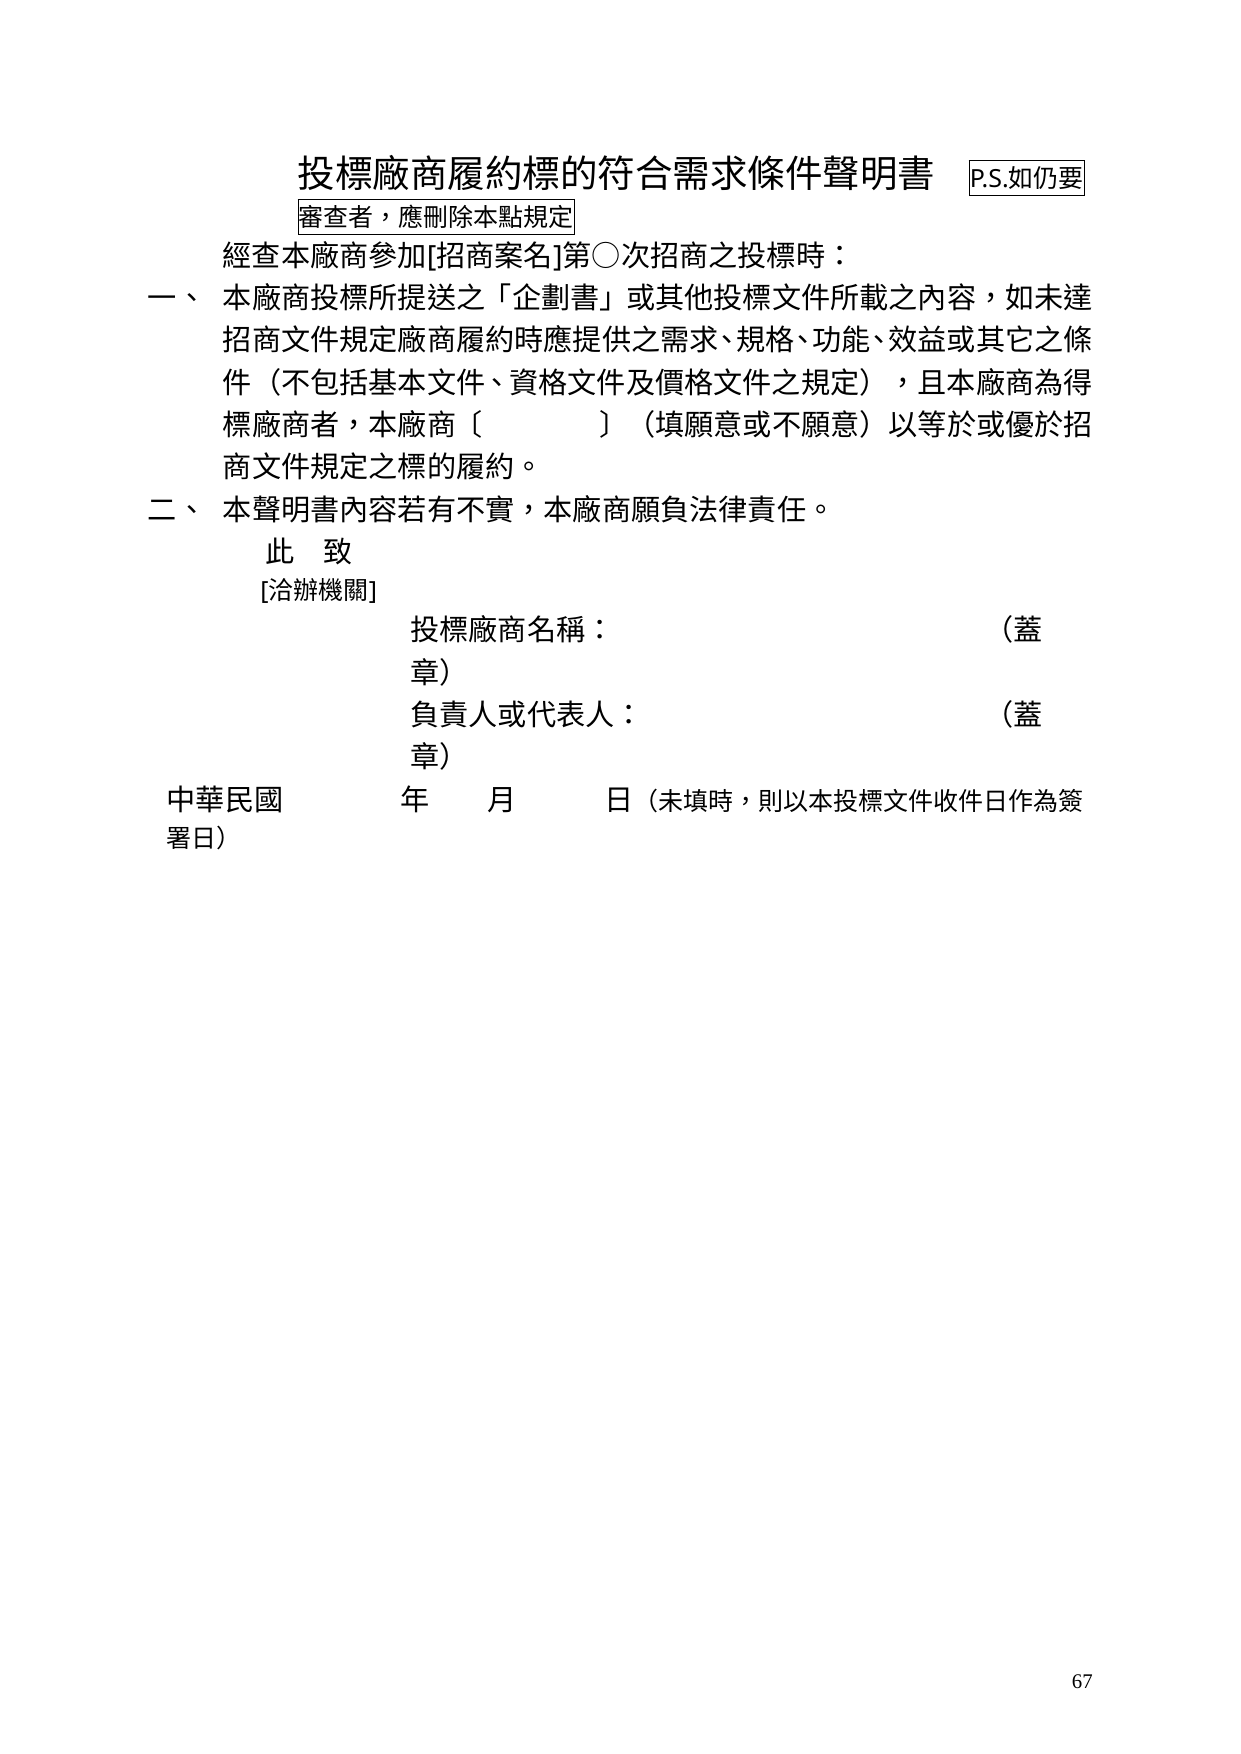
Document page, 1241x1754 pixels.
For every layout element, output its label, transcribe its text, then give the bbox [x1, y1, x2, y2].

subtitle 投標廠商履約標的符合需求條件聲明書 P.S.如仍要審查者，應刪除本點規定 [298, 148, 1092, 235]
subtitle 此 致 [177, 528, 1092, 571]
subtitle 經查本廠商參加[招商案名]第○次招商之投標時： [166, 235, 1092, 274]
text [洽辦機關] [148, 571, 1092, 607]
text 中華民國 年 月 日（未填時，則以本投標文件收件日作為簽署日） [166, 776, 1092, 854]
list 本聲明書內容若有不實，本廠商願負法律責任。 [148, 486, 1092, 528]
text 負責人或代表人： （蓋章） [410, 691, 1092, 776]
text 投標廠商名稱： （蓋章） [410, 607, 1092, 691]
list 本廠商投標所提送之「企劃書」或其他投標文件所載之內容，如未達招商文件規定廠商履約時應提供之需求、規格、功能、效益或其它之條件（不包括基本文件、資格文件及價格文件之規定），且本廠商為得標廠商者，本廠商〔 〕（填願意或不願意）以等於或優於招商文件規定之標的履約。 [148, 274, 1092, 486]
